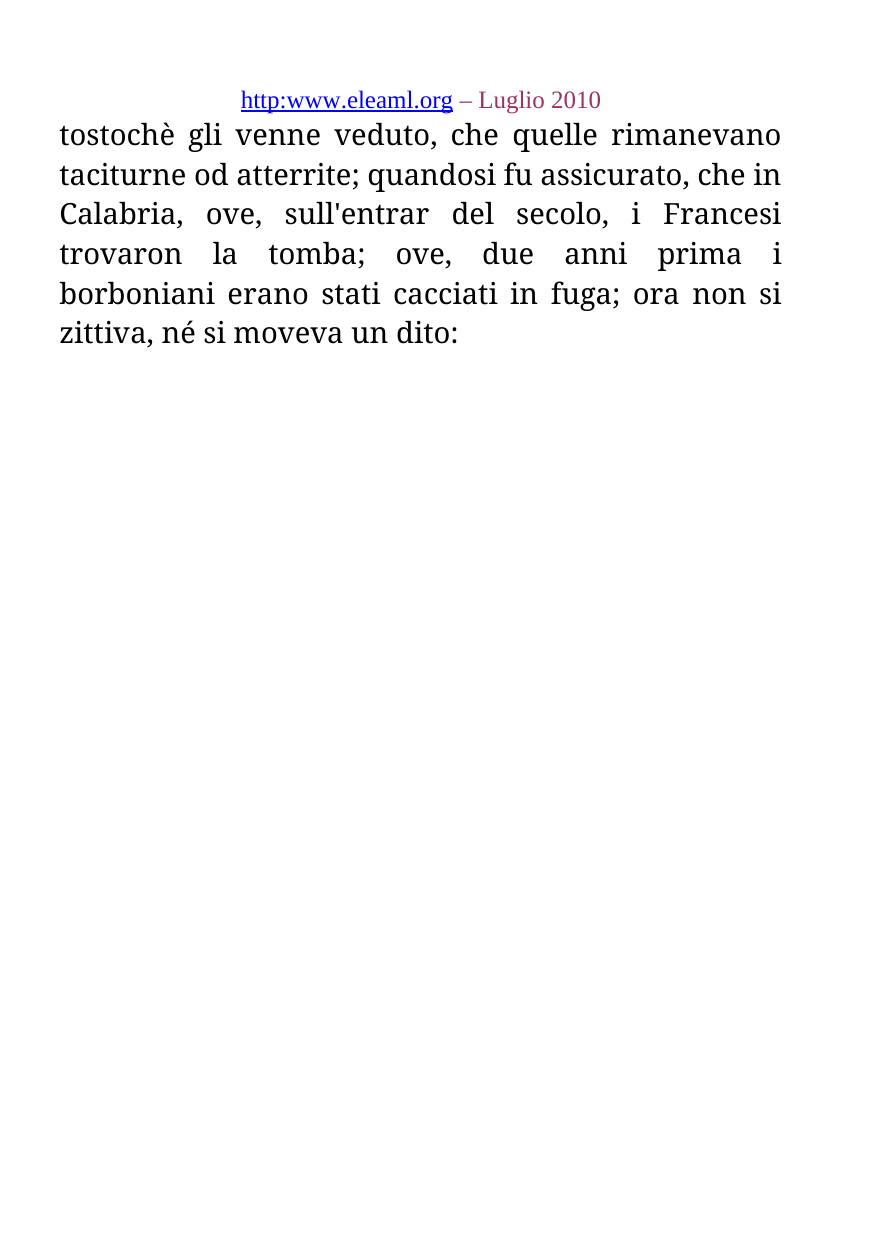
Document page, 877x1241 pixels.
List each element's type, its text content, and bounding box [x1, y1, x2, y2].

text tostochè gli venne veduto, che quelle rimanevano taciturne od atterrite; quandosi fu assicurato, che in Calabria, ove, sull'entrar del secolo, i Francesi trovaron la tomba; ove, due anni prima i borboniani erano stati cacciati in fuga; ora non si zittiva, né si moveva un dito: [59, 114, 782, 352]
